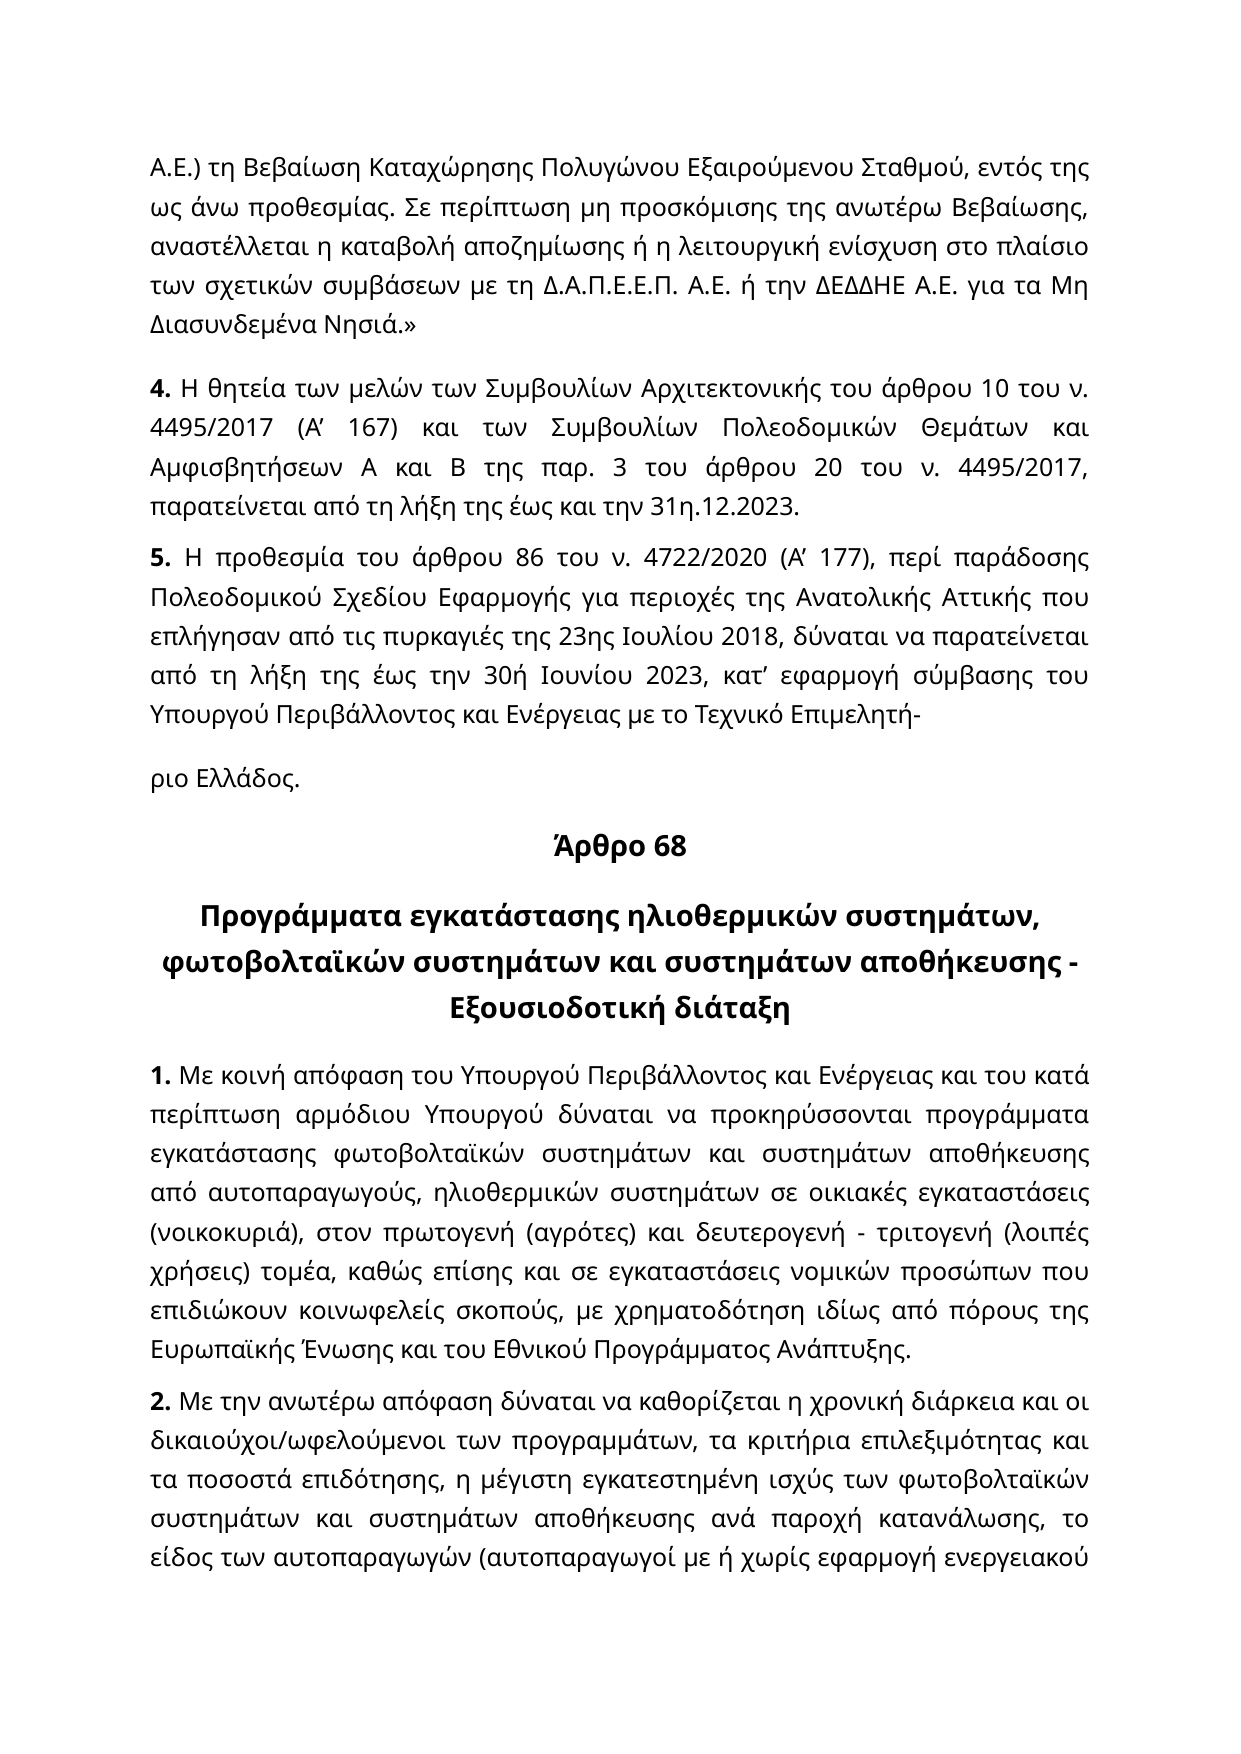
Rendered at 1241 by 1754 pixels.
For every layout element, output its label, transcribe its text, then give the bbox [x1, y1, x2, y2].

subtitle Άρθρο 68 [150, 825, 1090, 865]
text 5. Η προθεσμία του άρθρου 86 του ν. 4722/2020 (Α’ 177), περί παράδοσης Πολεοδομικού Σχεδίου Εφαρμογής για περιοχές της Ανατολικής Αττικής που επλήγησαν από τις πυρκαγιές της 23ης Ιουλίου 2018, δύναται να παρατείνεται από τη λήξη της έως την 30ή Ιουνίου 2023, κατ’ εφαρμογή σύμβασης του Υπουργού Περιβάλλοντος και Ενέργειας με το Τεχνικό Επιμελητή- [150, 540, 1090, 731]
text ριο Ελλάδος. [150, 761, 1090, 795]
text 1. Με κοινή απόφαση του Υπουργού Περιβάλλοντος και Ενέργειας και του κατά περίπτωση αρμόδιου Υπουργού δύναται να προκηρύσσονται προγράμματα εγκατάστασης φωτοβολταϊκών συστημάτων και συστημάτων αποθήκευσης από αυτοπαραγωγούς, ηλιοθερμικών συστημάτων σε οικιακές εγκαταστάσεις (νοικοκυριά), στον πρωτογενή (αγρότες) και δευτερογενή - τριτογενή (λοιπές χρήσεις) τομέα, καθώς επίσης και σε εγκαταστάσεις νομικών προσώπων που επιδιώκουν κοινωφελείς σκοπούς, με χρηματοδότηση ιδίως από πόρους της Ευρωπαϊκής Ένωσης και του Εθνικού Προγράμματος Ανάπτυξης. [150, 1057, 1090, 1366]
text 2. Με την ανωτέρω απόφαση δύναται να καθορίζεται η χρονική διάρκεια και οι δικαιούχοι/ωφελούμενοι των προγραμμάτων, τα κριτήρια επιλεξιμότητας και τα ποσοστά επιδότησης, η μέγιστη εγκατεστημένη ισχύς των φωτοβολταϊκών συστημάτων και συστημάτων αποθήκευσης ανά παροχή κατανάλωσης, το είδος των αυτοπαραγωγών (αυτοπαραγωγοί με ή χωρίς εφαρμογή ενεργειακού [150, 1383, 1090, 1574]
text Α.Ε.) τη Βεβαίωση Καταχώρησης Πολυγώνου Εξαιρούμενου Σταθμού, εντός της ως άνω προθεσμίας. Σε περίπτωση μη προσκόμισης της ανωτέρω Βεβαίωσης, αναστέλλεται η καταβολή αποζημίωσης ή η λειτουργική ενίσχυση στο πλαίσιο των σχετικών συμβάσεων με τη Δ.Α.Π.Ε.Ε.Π. Α.Ε. ή την ΔΕΔΔΗΕ Α.Ε. για τα Μη Διασυνδεμένα Νησιά.» [150, 150, 1090, 341]
subtitle Προγράμματα εγκατάστασης ηλιοθερμικών συστημάτων, φωτοβολταϊκών συστημάτων και συστημάτων αποθήκευσης - Εξουσιοδοτική διάταξη [150, 896, 1090, 1027]
text 4. Η θητεία των μελών των Συμβουλίων Αρχιτεκτονικής του άρθρου 10 του ν. 4495/2017 (Α’ 167) και των Συμβουλίων Πολεοδομικών Θεμάτων και Αμφισβητήσεων Α και Β της παρ. 3 του άρθρου 20 του ν. 4495/2017, παρατείνεται από τη λήξη της έως και την 31η.12.2023. [150, 371, 1090, 522]
